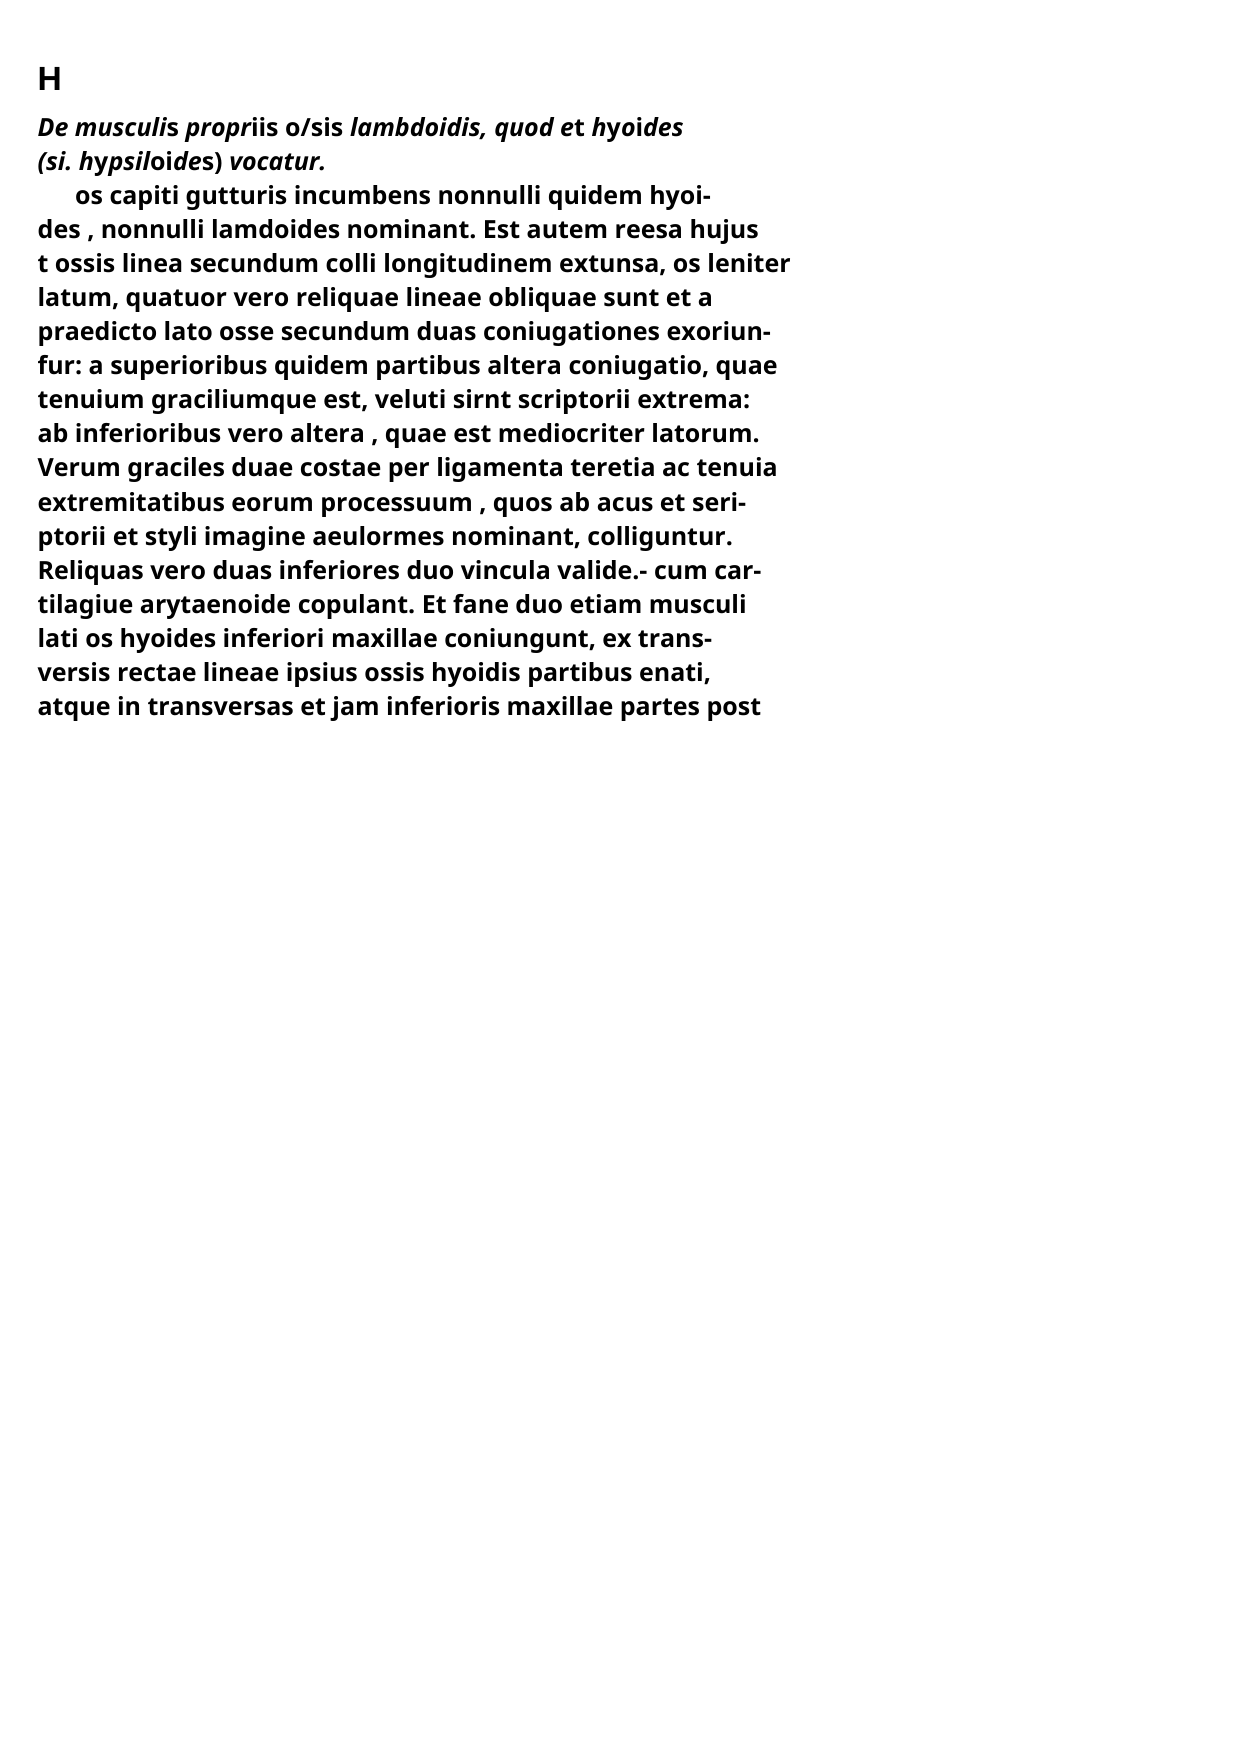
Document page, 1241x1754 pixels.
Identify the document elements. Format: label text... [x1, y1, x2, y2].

text De musculis propriis o/sis lambdoidis, quod et hyoides (si. hypsiloides) vocatur. [37, 109, 1203, 178]
subtitle H [37, 58, 1203, 97]
text os capiti gutturis incumbens nonnulli quidem hyoi- des , nonnulli lamdoides nominant. Est autem reesa hujus t ossis linea secundum colli longitudinem extunsa, os leniter latum, quatuor vero reliquae lineae obliquae sunt et a praedicto lato osse secundum duas coniugationes exoriun- fur: a superioribus quidem partibus altera coniugatio, quae tenuium graciliumque est, veluti sirnt scriptorii extrema: ab inferioribus vero altera , quae est mediocriter latorum. Verum graciles duae costae per ligamenta teretia ac tenuia extremitatibus eorum processuum , quos ab acus et seri- ptorii et styli imagine aeulormes nominant, colliguntur. Reliquas vero duas inferiores duo vincula valide.- cum car- tilagiue arytaenoide copulant. Et fane duo etiam musculi lati os hyoides inferiori maxillae coniungunt, ex trans- versis rectae lineae ipsius ossis hyoidis partibus enati, atque in transversas et jam inferioris maxillae partes post [37, 178, 1203, 723]
